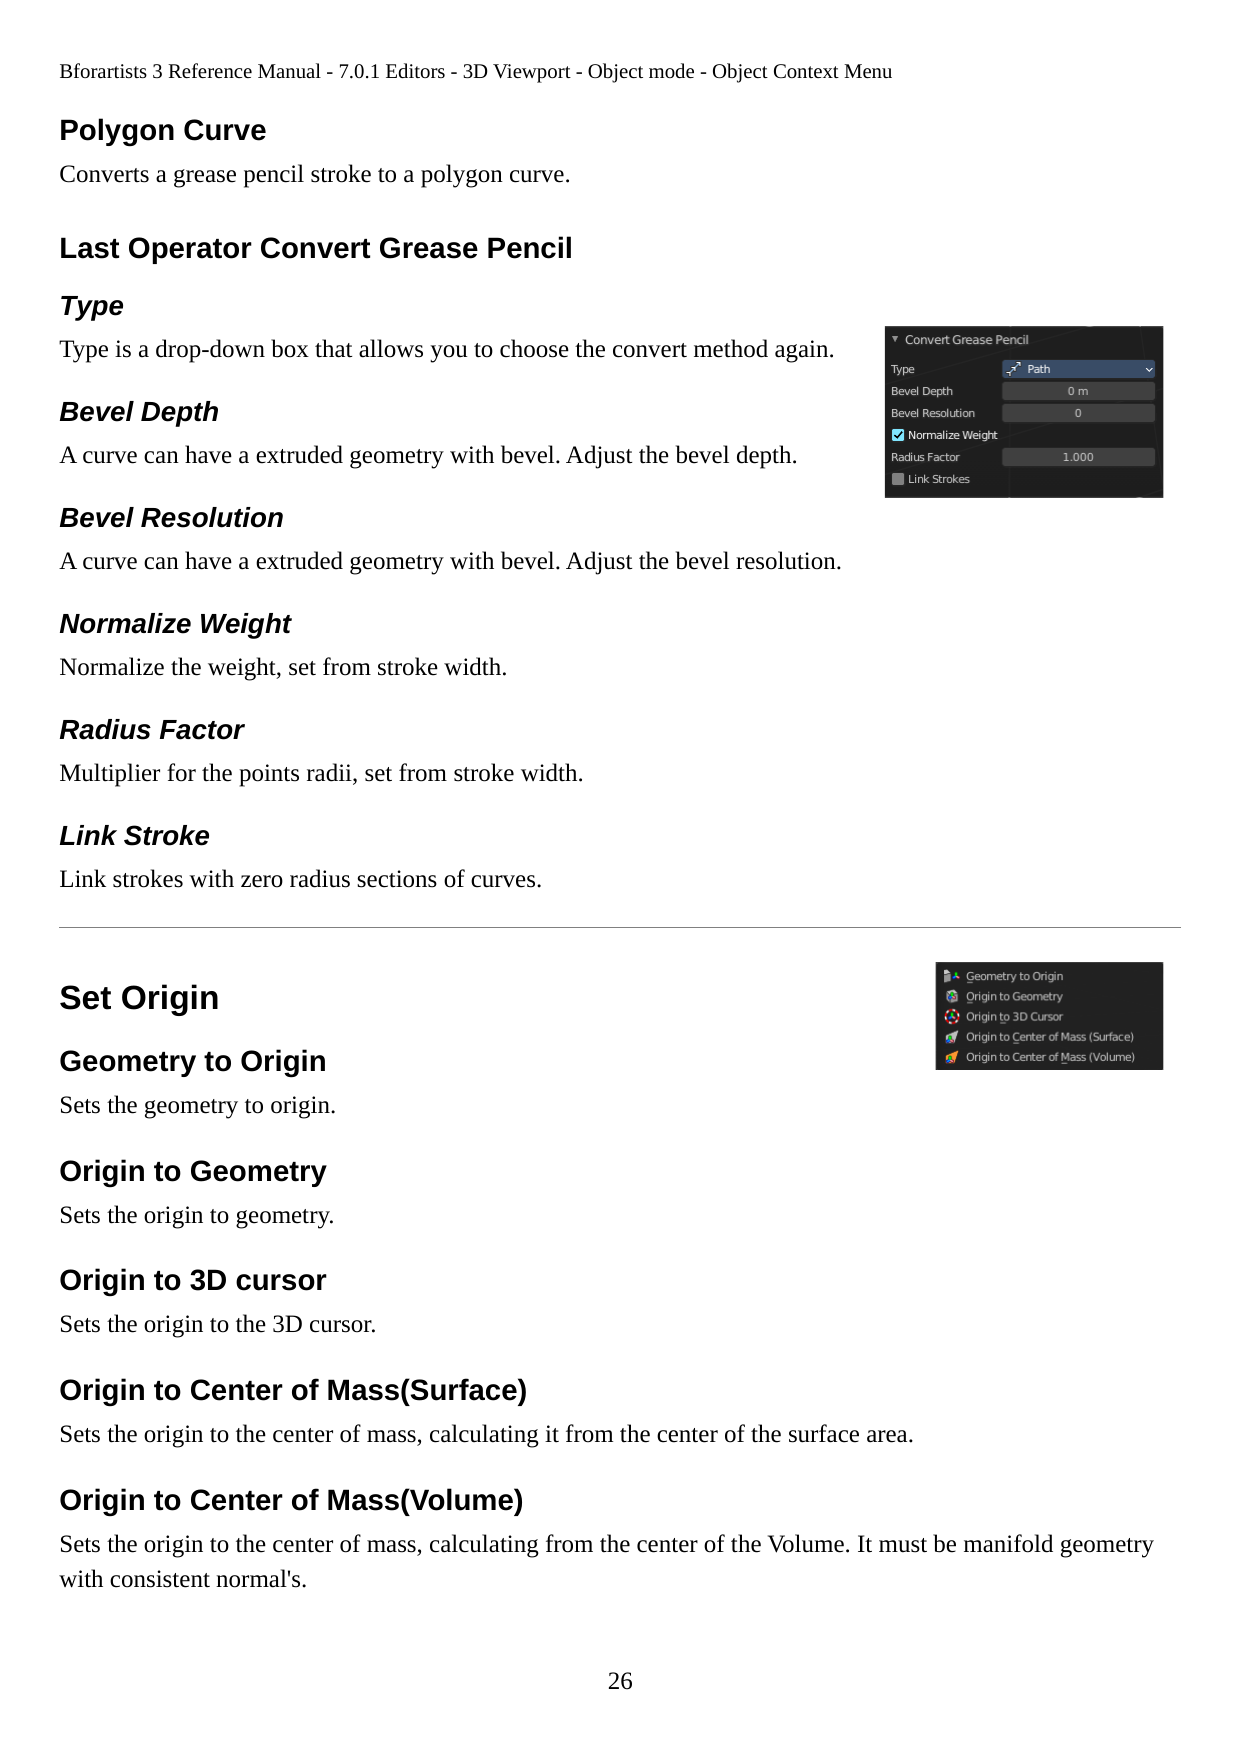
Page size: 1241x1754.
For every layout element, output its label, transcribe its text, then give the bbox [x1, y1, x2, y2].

subtitle Link Stroke [59, 819, 1181, 851]
subtitle Polygon Curve [59, 113, 1181, 146]
subtitle Set Origin [59, 978, 935, 1016]
subtitle Geometry to Origin [59, 1043, 1181, 1077]
subtitle [1164, 978, 1181, 1016]
subtitle Last Operator Convert Grease Pencil [59, 231, 1181, 265]
subtitle [1164, 396, 1181, 427]
text Sets the origin to the 3D cursor. [59, 1309, 1181, 1338]
picture [935, 962, 1164, 1070]
subtitle Origin to Center of Mass(Volume) [59, 1483, 1181, 1517]
picture [884, 326, 1164, 498]
subtitle Radius Factor [59, 713, 1181, 745]
text A curve can have a extruded geometry with bevel. Adjust the bevel depth. [59, 440, 884, 469]
text A curve can have a extruded geometry with bevel. Adjust the bevel resolution. [59, 546, 1181, 575]
text Link strokes with zero radius sections of curves. [59, 864, 1181, 892]
subtitle Bevel Resolution [59, 502, 1181, 533]
text Type is a drop-down box that allows you to choose the convert method again. [59, 334, 884, 363]
subtitle Type [59, 290, 1181, 322]
subtitle Origin to Center of Mass(Surface) [59, 1373, 1181, 1407]
subtitle Bevel Depth [59, 396, 884, 427]
subtitle Normalize Weight [59, 607, 1181, 639]
subtitle Origin to 3D cursor [59, 1263, 1181, 1297]
text Sets the origin to geometry. [59, 1200, 1181, 1228]
text Multiplier for the points radii, set from stroke width. [59, 758, 1181, 787]
text Sets the geometry to origin. [59, 1090, 1181, 1118]
subtitle Origin to Geometry [59, 1153, 1181, 1187]
text Sets the origin to the center of mass, calculating from the center of the Volume. It must be manifold geometry with consistent normal's. [59, 1529, 1181, 1593]
text Converts a grease pencil stroke to a polygon curve. [59, 159, 1181, 188]
text Sets the origin to the center of mass, calculating it from the center of the surface area. [59, 1419, 1181, 1448]
text Normalize the weight, set from stroke width. [59, 652, 1181, 681]
